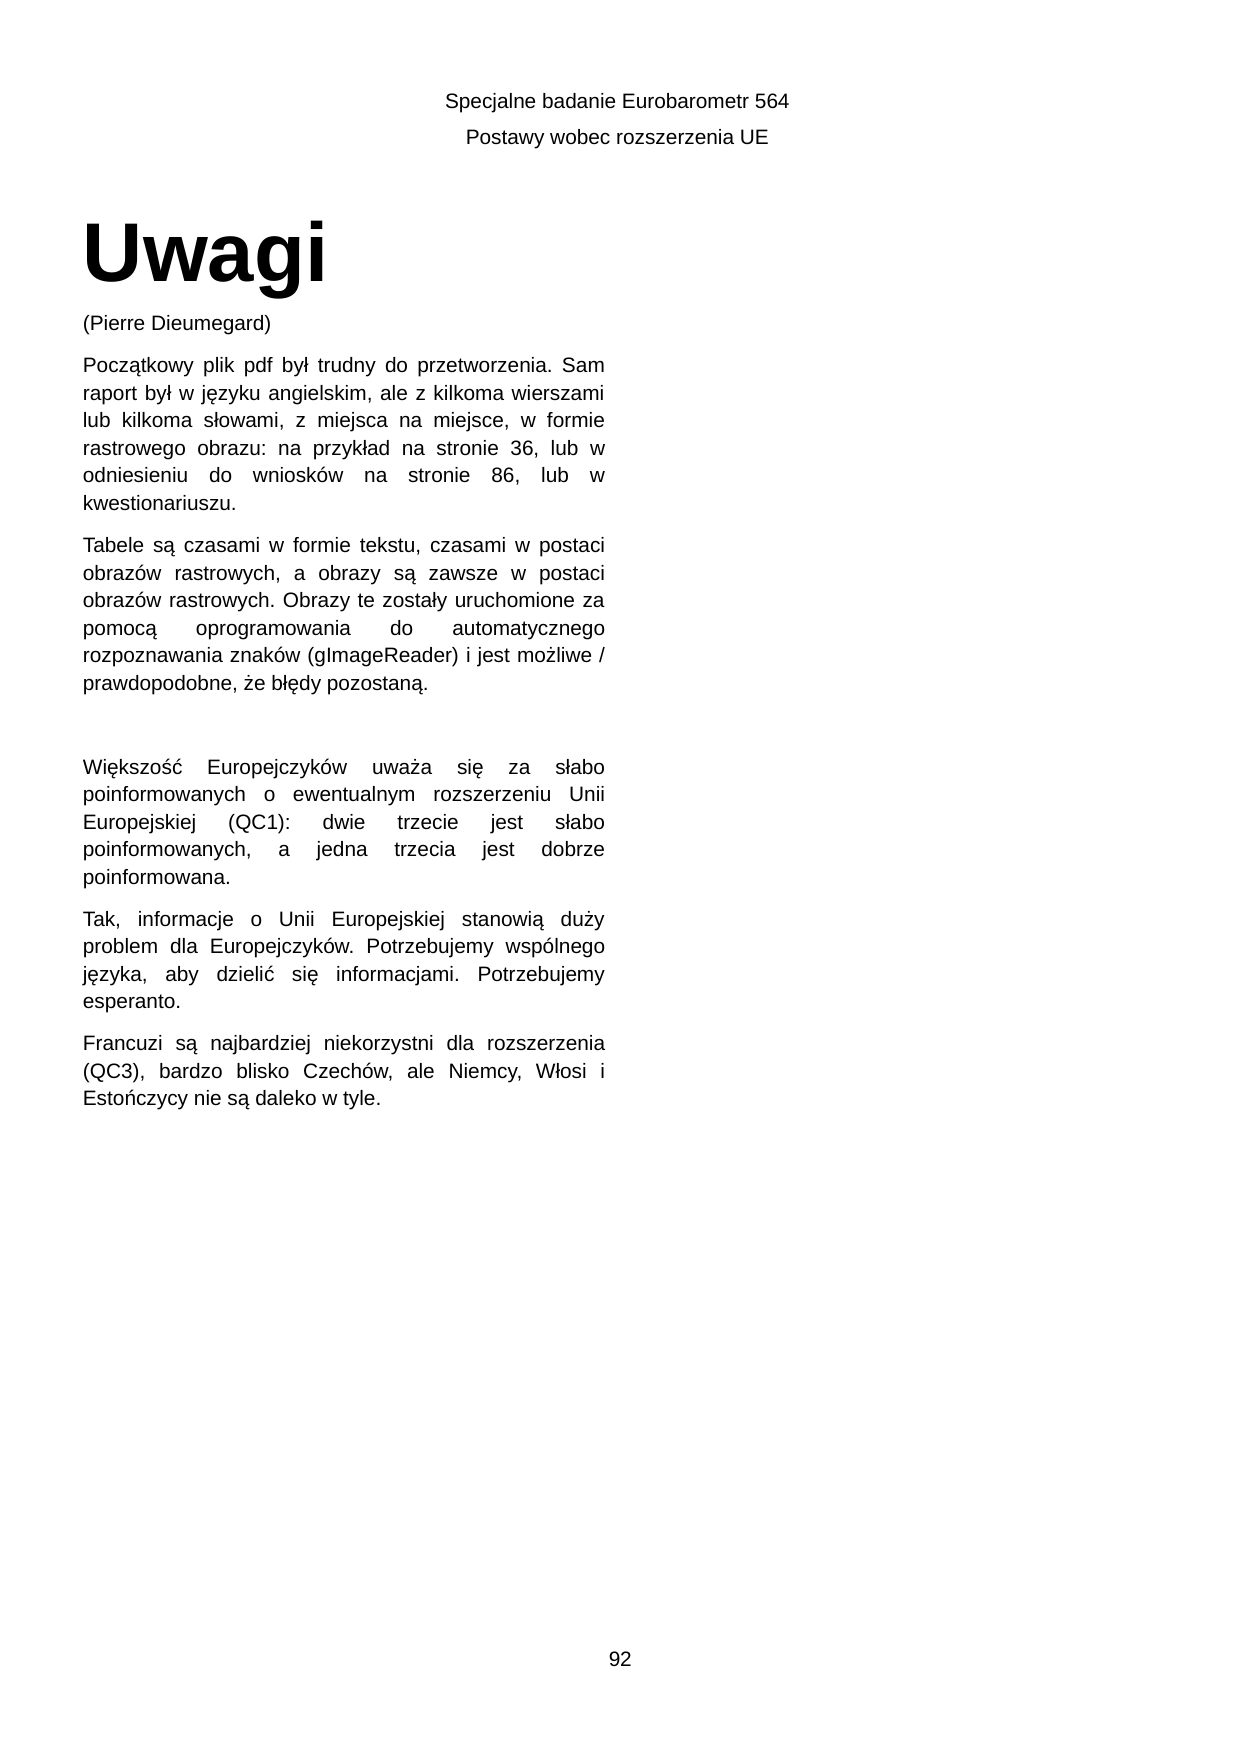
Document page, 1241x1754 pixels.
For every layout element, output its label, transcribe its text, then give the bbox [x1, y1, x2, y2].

text Francuzi są najbardziej niekorzystni dla rozszerzenia (QC3), bardzo blisko Czechów, ale Niemcy, Włosi i Estończycy nie są daleko w tyle. [83, 1031, 605, 1110]
text (Pierre Dieumegard) [83, 311, 605, 335]
subtitle Uwagi [83, 203, 605, 299]
text Tabele są czasami w formie tekstu, czasami w postaci obrazów rastrowych, a obrazy są zawsze w postaci obrazów rastrowych. Obrazy te zostały uruchomione za pomocą oprogramowania do automatycznego rozpoznawania znaków (gImageReader) i jest możliwe / prawdopodobne, że błędy pozostaną. [83, 533, 605, 694]
text Większość Europejczyków uważa się za słabo poinformowanych o ewentualnym rozszerzeniu Unii Europejskiej (QC1): dwie trzecie jest słabo poinformowanych, a jedna trzecia jest dobrze poinformowana. [83, 754, 605, 888]
text Początkowy plik pdf był trudny do przetworzenia. Sam raport był w języku angielskim, ale z kilkoma wierszami lub kilkoma słowami, z miejsca na miejsce, w formie rastrowego obrazu: na przykład na stronie 36, lub w odniesieniu do wniosków na stronie 86, lub w kwestionariuszu. [83, 353, 605, 515]
text Tak, informacje o Unii Europejskiej stanowią duży problem dla Europejczyków. Potrzebujemy wspólnego języka, aby dzielić się informacjami. Potrzebujemy esperanto. [83, 907, 605, 1013]
